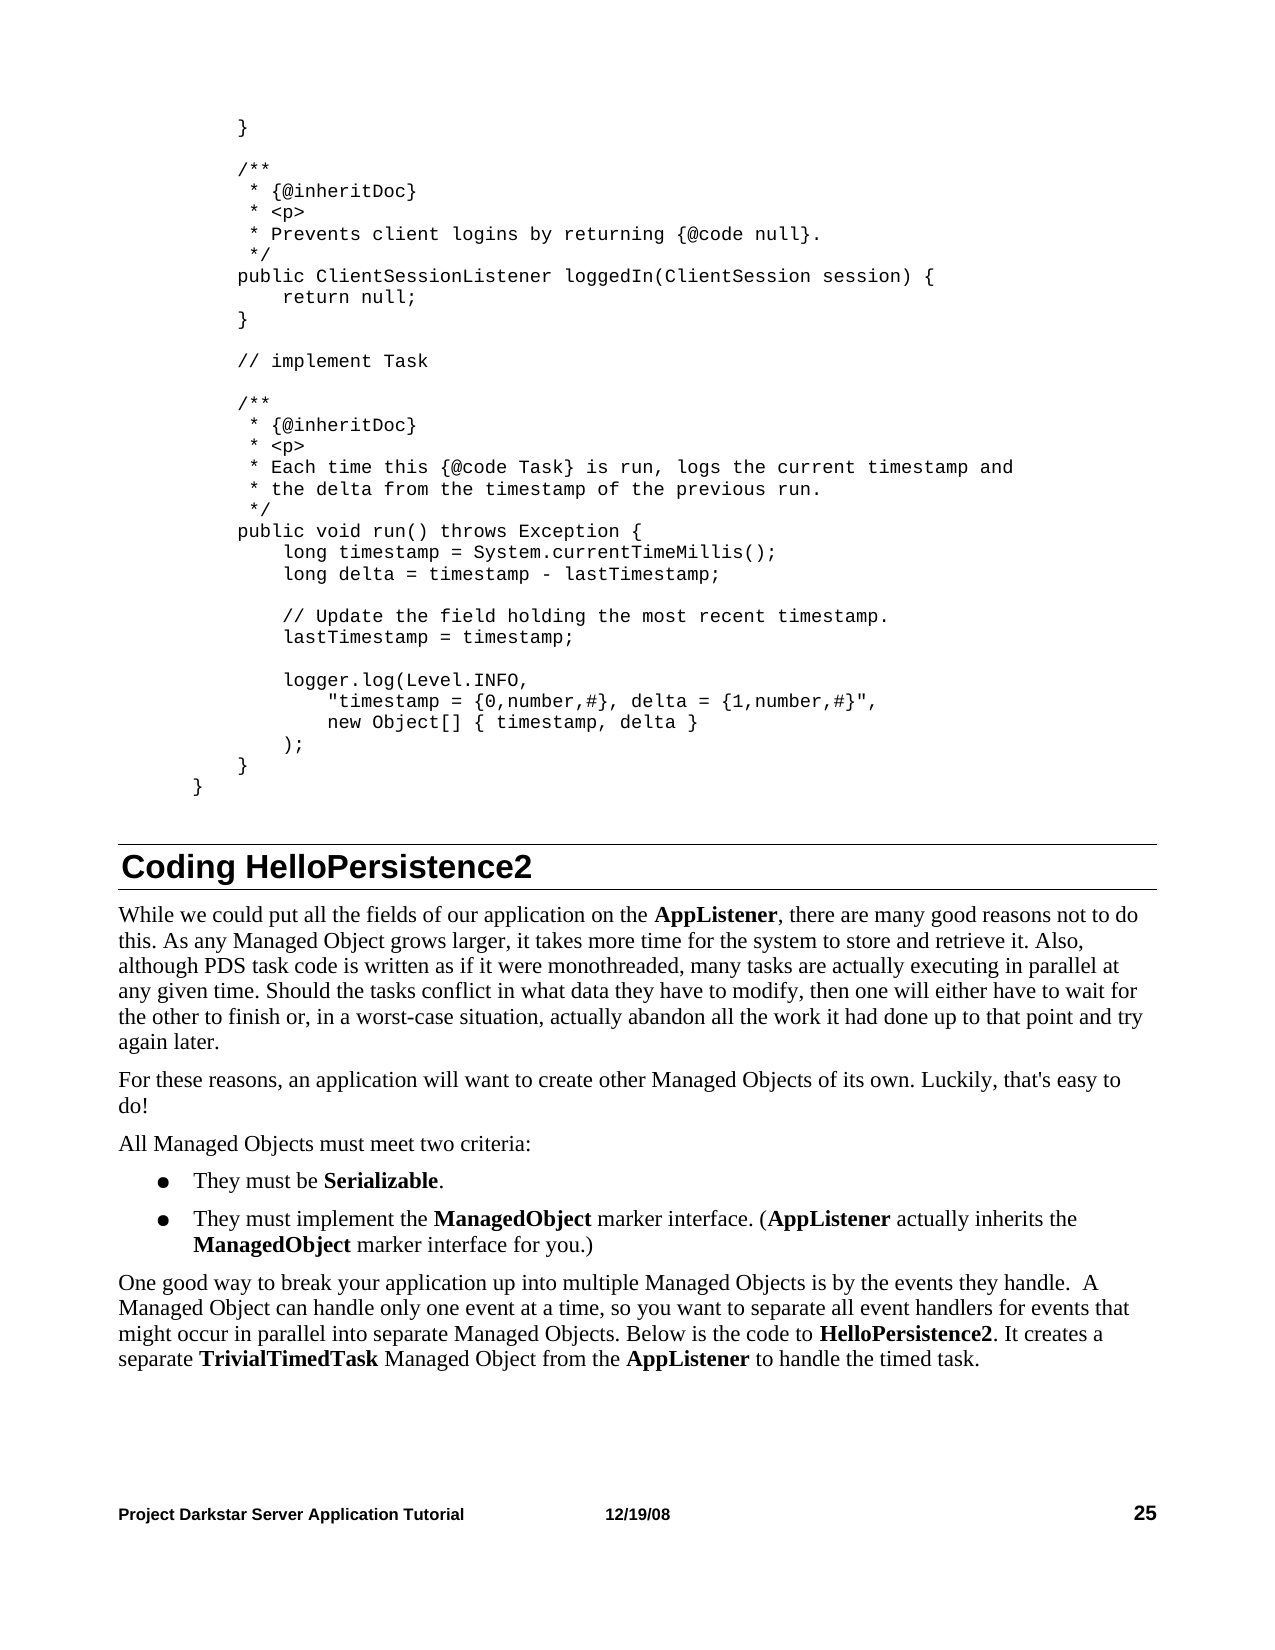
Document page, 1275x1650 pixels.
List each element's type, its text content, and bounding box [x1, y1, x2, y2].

text } [192, 756, 1098, 777]
text * <p> [192, 203, 1098, 224]
text public void run() throws Exception { [192, 522, 1098, 543]
text All Managed Objects must meet two criteria: [118, 1131, 1157, 1156]
text // Update the field holding the most recent timestamp. [192, 607, 1098, 628]
text */ [192, 246, 1098, 267]
text * {@inheritDoc} [192, 182, 1098, 203]
text "timestamp = {0,number,#}, delta = {1,number,#}", [192, 692, 1098, 713]
text long timestamp = System.currentTimeMillis(); [192, 543, 1098, 564]
text One good way to break your application up into multiple Managed Objects is by the events they handle. A Managed Object can handle only one event at a time, so you want to separate all event handlers for events that might occur in parallel into separate Managed Objects. Below is the code to HelloPersistence2. It creates a separate TrivialTimedTask Managed Object from the AppListener to handle the timed task. [118, 1270, 1157, 1371]
text * {@inheritDoc} [192, 416, 1098, 437]
subtitle Coding HelloPersistence2 [118, 845, 1157, 889]
text lastTimestamp = timestamp; [192, 628, 1098, 649]
text } [192, 309, 1098, 331]
text public ClientSessionListener loggedIn(ClientSession session) { [192, 267, 1098, 288]
text * Each time this {@code Task} is run, logs the current timestamp and [192, 458, 1098, 479]
text } [192, 777, 1098, 819]
list They must implement the ManagedObject marker interface. (AppListener actually inherits the ManagedObject marker interface for you.) [156, 1206, 1157, 1257]
text * the delta from the timestamp of the previous run. [192, 479, 1098, 501]
text return null; [192, 288, 1098, 309]
text * Prevents client logins by returning {@code null}. [192, 224, 1098, 246]
text // implement Task [192, 352, 1098, 373]
text While we could put all the fields of our application on the AppListener, there are many good reasons not to do this. As any Managed Object grows larger, it takes more time for the system to store and retrieve it. Also, although PDS task code is written as if it were monothreaded, many tasks are actually executing in parallel at any given time. Should the tasks conflict in what data they have to modify, then one will either have to wait for the other to finish or, in a worst-case situation, actually abandon all the work it had done up to that point and try again later. [118, 902, 1157, 1055]
list They must be Serializable. [156, 1168, 1157, 1194]
text For these reasons, an application will want to create other Managed Objects of its own. Luckily, that's easy to do! [118, 1067, 1157, 1118]
text new Object[] { timestamp, delta } [192, 713, 1098, 734]
text * <p> [192, 437, 1098, 458]
text ); [192, 734, 1098, 756]
text /** [192, 394, 1098, 416]
text /** [192, 161, 1098, 182]
text long delta = timestamp - lastTimestamp; [192, 564, 1098, 586]
text } [192, 118, 1098, 139]
text */ [192, 501, 1098, 522]
text logger.log(Level.INFO, [192, 671, 1098, 692]
